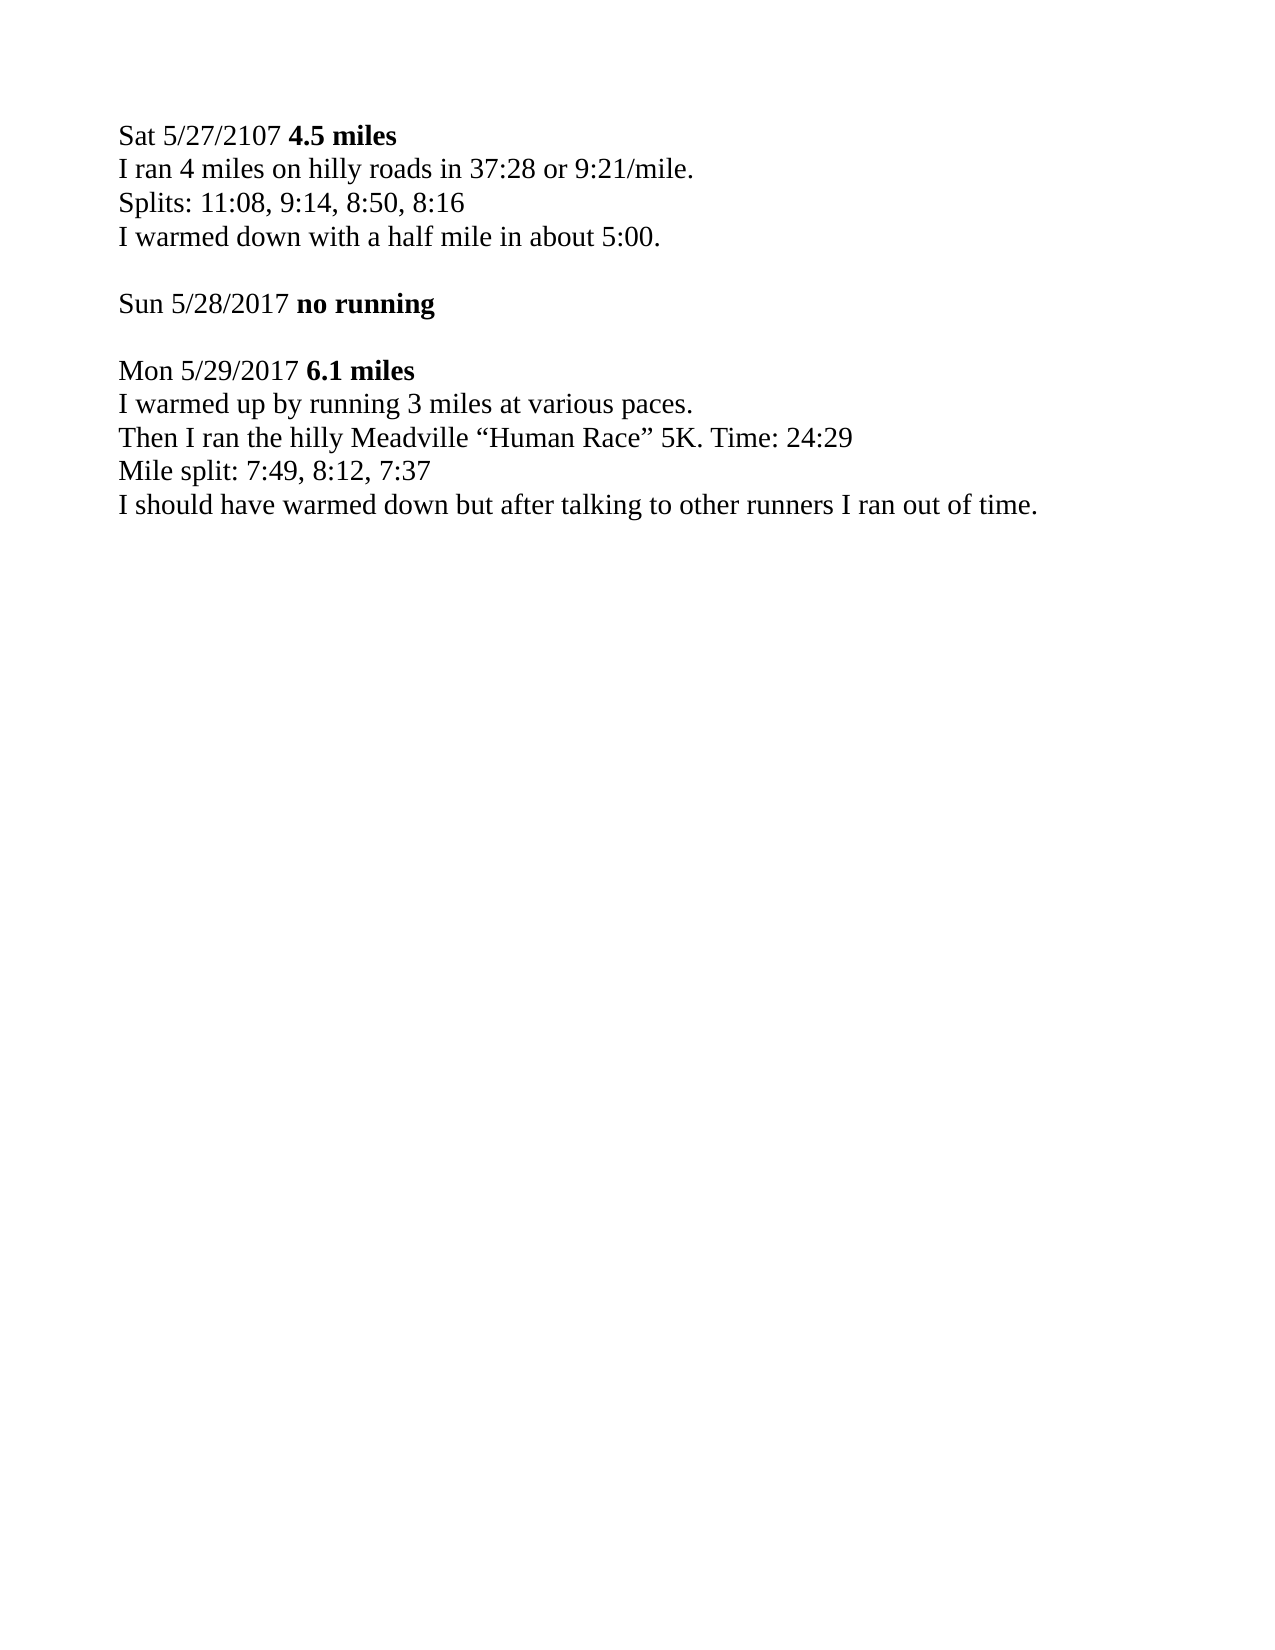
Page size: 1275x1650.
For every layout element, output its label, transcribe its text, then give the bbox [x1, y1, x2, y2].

text I ran 4 miles on hilly roads in 37:28 or 9:21/mile. [118, 152, 1157, 185]
text I should have warmed down but after talking to other runners I ran out of time. [118, 487, 1157, 521]
text Mile split: 7:49, 8:12, 7:37 [118, 453, 1157, 487]
text Sat 5/27/2107 4.5 miles [118, 118, 1157, 152]
text Mon 5/29/2017 6.1 miles [118, 353, 1157, 386]
text Then I ran the hilly Meadville “Human Race” 5K. Time: 24:29 [118, 420, 1157, 453]
text Sun 5/28/2017 no running [118, 286, 1157, 319]
text I warmed down with a half mile in about 5:00. [118, 219, 1157, 252]
text Splits: 11:08, 9:14, 8:50, 8:16 [118, 185, 1157, 219]
text I warmed up by running 3 miles at various paces. [118, 386, 1157, 420]
